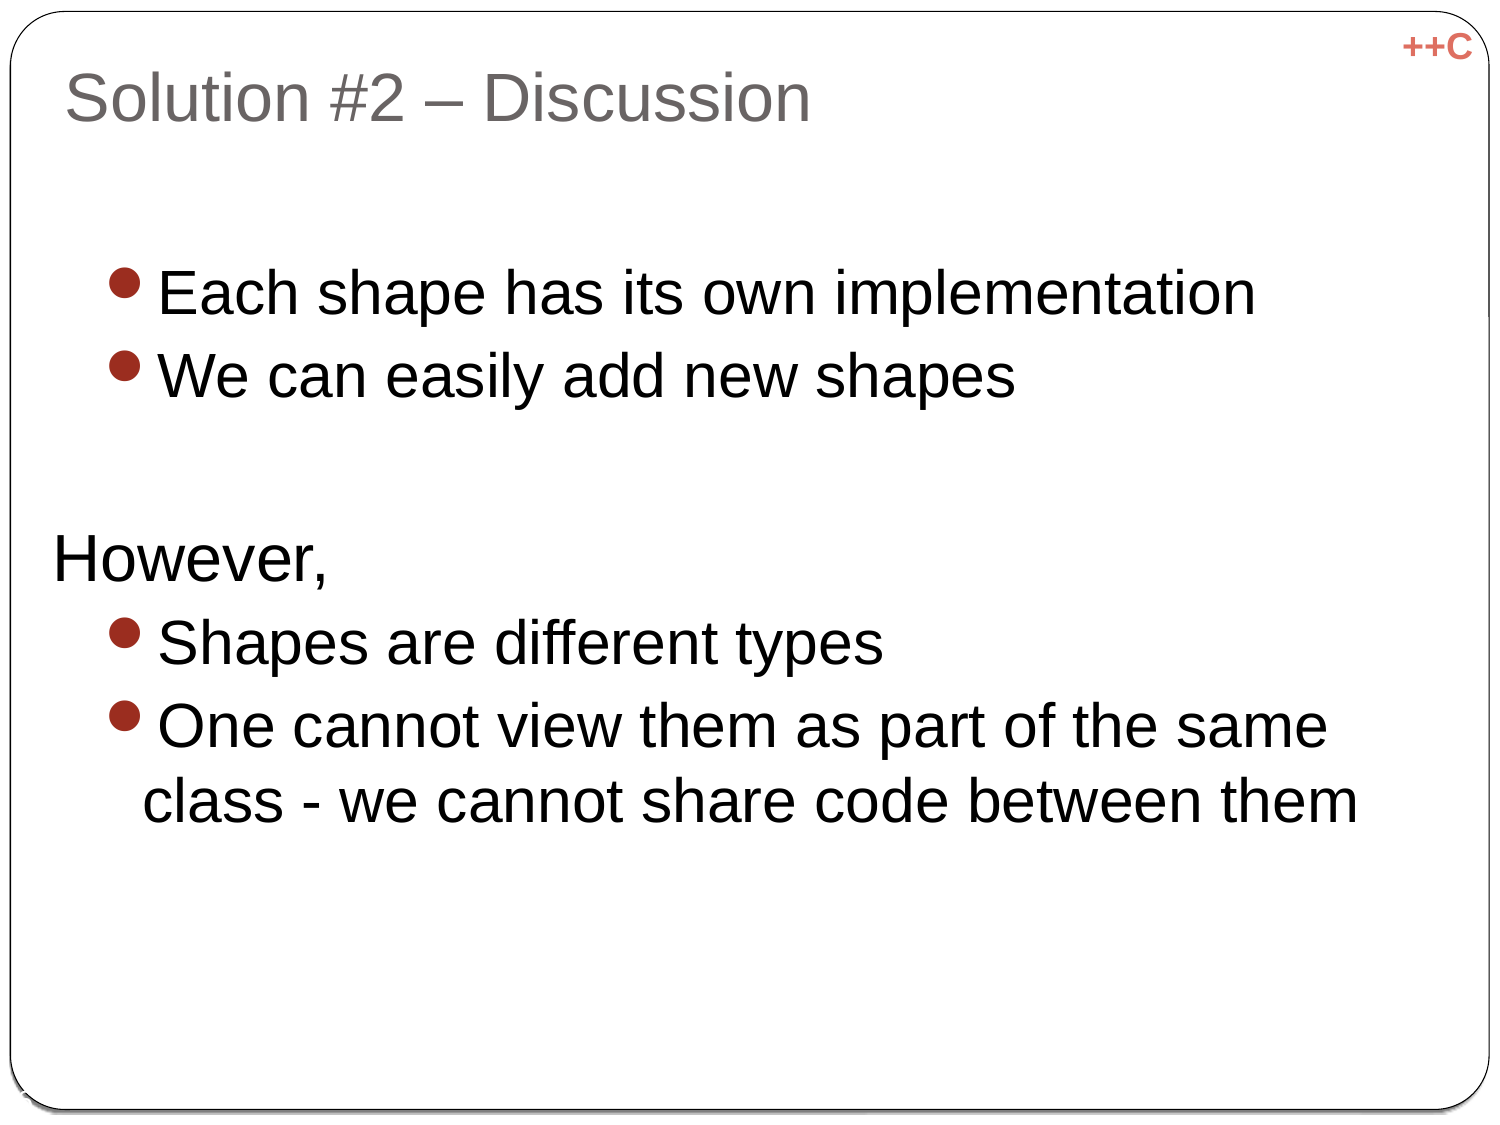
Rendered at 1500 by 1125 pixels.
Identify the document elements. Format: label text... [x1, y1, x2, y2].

list Each shape has its own implementation We can easily add new shapes However, Shapes are different types One cannot view them as part of the same class - we cannot share code between them [37, 162, 1463, 1088]
title Solution #2 – Discussion [50, 45, 1450, 150]
slide_number [0, 1074, 50, 1125]
